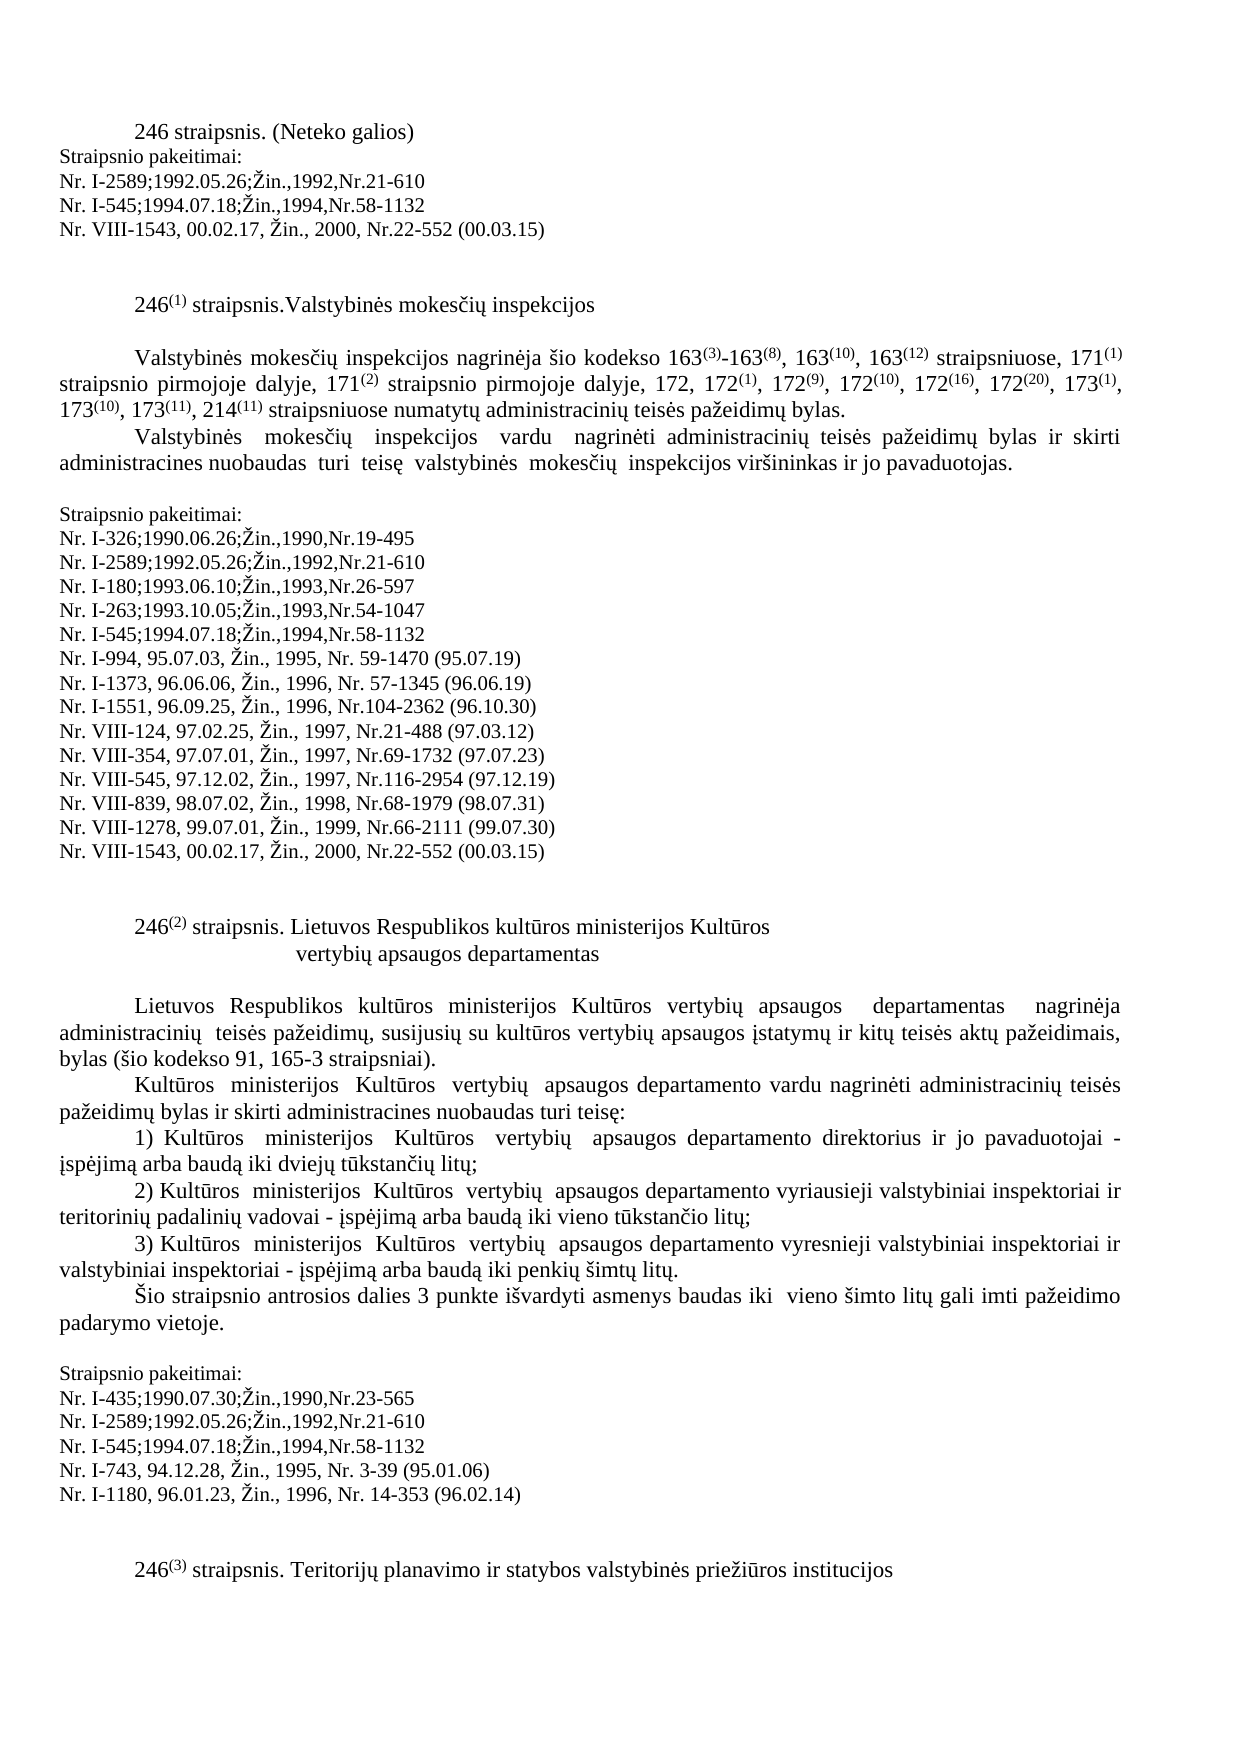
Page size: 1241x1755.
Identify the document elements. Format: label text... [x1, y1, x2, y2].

text Nr. VIII-124, 97.02.25, Žin., 1997, Nr.21-488 (97.03.12) [59, 718, 1122, 743]
text 246 straipsnis. (Neteko galios) [59, 118, 1122, 144]
text Nr. VIII-545, 97.12.02, Žin., 1997, Nr.116-2954 (97.12.19) [59, 767, 1122, 791]
text Lietuvos Respublikos kultūros ministerijos Kultūros vertybių apsaugos departamentas nagrinėja administracinių teisės pažeidimų, susijusių su kultūros vertybių apsaugos įstatymų ir kitų teisės aktų pažeidimais, bylas (šio kodekso 91, 165-3 straipsniai). [59, 992, 1122, 1071]
text Nr. I-2589;1992.05.26;Žin.,1992,Nr.21-610 [59, 1409, 1122, 1433]
text Nr. I-743, 94.12.28, Žin., 1995, Nr. 3-39 (95.01.06) [59, 1458, 1122, 1482]
text Nr. VIII-1543, 00.02.17, Žin., 2000, Nr.22-552 (00.03.15) [59, 217, 1122, 241]
text 246(3) straipsnis. Teritorijų planavimo ir statybos valstybinės priežiūros institucijos [134, 1556, 1122, 1582]
text 246(2) straipsnis. Lietuvos Respublikos kultūros ministerijos Kultūros [59, 913, 1122, 940]
text Straipsnio pakeitimai: [59, 1361, 1122, 1385]
text Nr. I-1180, 96.01.23, Žin., 1996, Nr. 14-353 (96.02.14) [59, 1482, 1122, 1506]
text Nr. VIII-354, 97.07.01, Žin., 1997, Nr.69-1732 (97.07.23) [59, 743, 1122, 767]
text Nr. I-435;1990.07.30;Žin.,1990,Nr.23-565 [59, 1385, 1122, 1409]
text Straipsnio pakeitimai: [59, 144, 1122, 168]
text Nr. I-545;1994.07.18;Žin.,1994,Nr.58-1132 [59, 1433, 1122, 1458]
text 246(1) straipsnis.Valstybinės mokesčių inspekcijos [59, 291, 1122, 317]
text Nr. I-1551, 96.09.25, Žin., 1996, Nr.104-2362 (96.10.30) [59, 694, 1122, 718]
text Nr. I-545;1994.07.18;Žin.,1994,Nr.58-1132 [59, 622, 1122, 646]
text Valstybinės mokesčių inspekcijos vardu nagrinėti administracinių teisės pažeidimų bylas ir skirti administracines nuobaudas turi teisę valstybinės mokesčių inspekcijos viršininkas ir jo pavaduotojas. [59, 423, 1122, 476]
text Nr. I-263;1993.10.05;Žin.,1993,Nr.54-1047 [59, 598, 1122, 622]
text Nr. I-1373, 96.06.06, Žin., 1996, Nr. 57-1345 (96.06.19) [59, 670, 1122, 694]
text 3) Kultūros ministerijos Kultūros vertybių apsaugos departamento vyresnieji valstybiniai inspektoriai ir valstybiniai inspektoriai - įspėjimą arba baudą iki penkių šimtų litų. [59, 1229, 1122, 1282]
text Nr. I-2589;1992.05.26;Žin.,1992,Nr.21-610 [59, 168, 1122, 193]
text Nr. I-326;1990.06.26;Žin.,1990,Nr.19-495 [59, 526, 1122, 550]
text Nr. VIII-1543, 00.02.17, Žin., 2000, Nr.22-552 (00.03.15) [59, 839, 1122, 863]
text Valstybinės mokesčių inspekcijos nagrinėja šio kodekso 163(3)-163(8), 163(10), 163(12) straipsniuose, 171(1) straipsnio pirmojoje dalyje, 171(2) straipsnio pirmojoje dalyje, 172, 172(1), 172(9), 172(10), 172(16), 172(20), 173(1), 173(10), 173(11), 214(11) straipsniuose numatytų administracinių teisės pažeidimų bylas. [59, 344, 1122, 423]
text Nr. I-180;1993.06.10;Žin.,1993,Nr.26-597 [59, 574, 1122, 598]
text Straipsnio pakeitimai: [59, 502, 1122, 526]
text Nr. VIII-1278, 99.07.01, Žin., 1999, Nr.66-2111 (99.07.30) [59, 815, 1122, 839]
text Nr. I-2589;1992.05.26;Žin.,1992,Nr.21-610 [59, 550, 1122, 574]
text Nr. I-545;1994.07.18;Žin.,1994,Nr.58-1132 [59, 193, 1122, 217]
text vertybių apsaugos departamentas [59, 940, 1122, 966]
text Nr. I-994, 95.07.03, Žin., 1995, Nr. 59-1470 (95.07.19) [59, 646, 1122, 670]
text 1) Kultūros ministerijos Kultūros vertybių apsaugos departamento direktorius ir jo pavaduotojai - įspėjimą arba baudą iki dviejų tūkstančių litų; [59, 1124, 1122, 1177]
text Nr. VIII-839, 98.07.02, Žin., 1998, Nr.68-1979 (98.07.31) [59, 791, 1122, 815]
text Kultūros ministerijos Kultūros vertybių apsaugos departamento vardu nagrinėti administracinių teisės pažeidimų bylas ir skirti administracines nuobaudas turi teisę: [59, 1071, 1122, 1124]
text 2) Kultūros ministerijos Kultūros vertybių apsaugos departamento vyriausieji valstybiniai inspektoriai ir teritorinių padalinių vadovai - įspėjimą arba baudą iki vieno tūkstančio litų; [59, 1177, 1122, 1229]
text Šio straipsnio antrosios dalies 3 punkte išvardyti asmenys baudas iki vieno šimto litų gali imti pažeidimo padarymo vietoje. [59, 1282, 1122, 1335]
